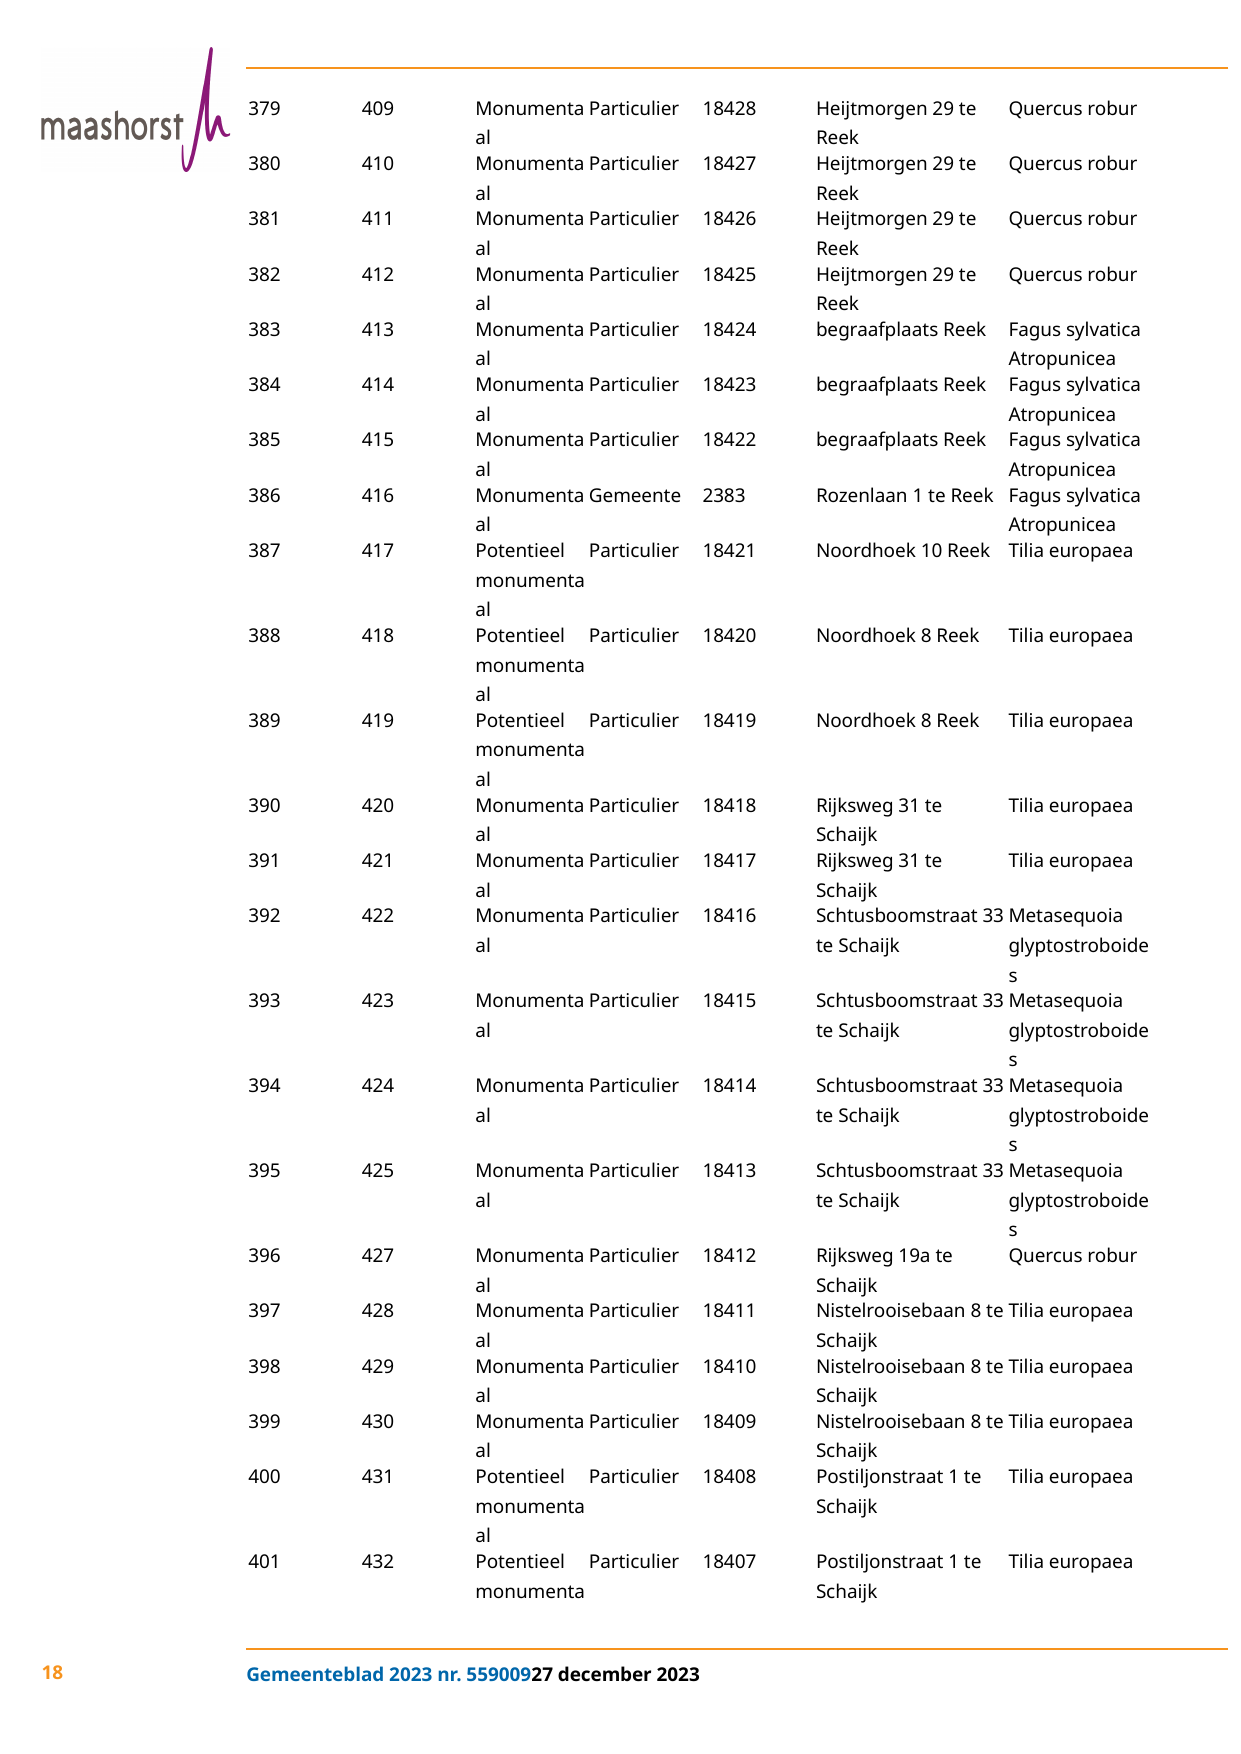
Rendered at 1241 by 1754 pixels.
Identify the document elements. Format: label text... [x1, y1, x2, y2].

table_cell 386 [248, 482, 362, 537]
table_cell 387 [248, 537, 362, 622]
table_cell Particulier [589, 622, 702, 707]
table_cell Monumentaal [475, 482, 589, 537]
table_cell begraafplaats Reek [816, 371, 1008, 427]
table_cell Particulier [589, 427, 702, 482]
table_cell 427 [362, 1242, 475, 1297]
table_cell 382 [248, 261, 362, 316]
table_cell Particulier [589, 1408, 702, 1463]
table_cell Noordhoek 10 Reek [816, 537, 1008, 622]
table_cell 419 [362, 707, 475, 792]
table_cell 391 [248, 847, 362, 903]
table_cell 18407 [702, 1548, 816, 1604]
table_cell Potentieel monumentaal [475, 537, 589, 622]
table_cell Particulier [589, 205, 702, 261]
table_cell 417 [362, 537, 475, 622]
table_cell Quercus robur [1008, 150, 1152, 205]
table_cell 396 [248, 1242, 362, 1297]
table_cell 397 [248, 1298, 362, 1353]
table_cell Nistelrooisebaan 8 te Schaijk [816, 1298, 1008, 1353]
table_cell Monumentaal [475, 1242, 589, 1297]
table_cell 415 [362, 427, 475, 482]
table_cell Potentieel monumentaal [475, 622, 589, 707]
table_cell 411 [362, 205, 475, 261]
table_cell Quercus robur [1008, 205, 1152, 261]
table_cell Monumentaal [475, 1353, 589, 1408]
table_cell Particulier [589, 847, 702, 903]
table_cell Monumentaal [475, 95, 589, 150]
table_cell Fagus sylvatica Atropunicea [1008, 482, 1152, 537]
table_cell 409 [362, 95, 475, 150]
table_cell Monumentaal [475, 1073, 589, 1157]
table_cell 18418 [702, 792, 816, 847]
table_cell Heijtmorgen 29 te Reek [816, 205, 1008, 261]
table_cell 18427 [702, 150, 816, 205]
table_cell Monumentaal [475, 316, 589, 371]
table_cell 18426 [702, 205, 816, 261]
table_cell Schtusboomstraat 33 te Schaijk [816, 988, 1008, 1072]
table_cell Particulier [589, 903, 702, 987]
table_cell Particulier [589, 1353, 702, 1408]
table_cell 423 [362, 988, 475, 1072]
table_cell Particulier [589, 95, 702, 150]
table_cell 18408 [702, 1464, 816, 1548]
table_cell Monumentaal [475, 903, 589, 987]
table_cell Particulier [589, 261, 702, 316]
table_cell Particulier [589, 316, 702, 371]
table_cell Particulier [589, 1548, 702, 1604]
table_cell 389 [248, 707, 362, 792]
table_cell 421 [362, 847, 475, 903]
table_cell Quercus robur [1008, 95, 1152, 150]
table_cell Monumentaal [475, 1408, 589, 1463]
table_cell Schtusboomstraat 33 te Schaijk [816, 903, 1008, 987]
table_cell 392 [248, 903, 362, 987]
table_cell 18425 [702, 261, 816, 316]
table_cell Particulier [589, 1464, 702, 1548]
table_cell Monumentaal [475, 205, 589, 261]
table_cell 18423 [702, 371, 816, 427]
table_cell Quercus robur [1008, 1242, 1152, 1297]
table_cell begraafplaats Reek [816, 316, 1008, 371]
table_cell Metasequoia glyptostroboides [1008, 1073, 1152, 1157]
table_cell Potentieel monumenta [475, 1548, 589, 1604]
table_cell Monumentaal [475, 150, 589, 205]
table_cell Monumentaal [475, 988, 589, 1072]
table_cell Particulier [589, 988, 702, 1072]
table_cell Heijtmorgen 29 te Reek [816, 261, 1008, 316]
table_cell 431 [362, 1464, 475, 1548]
table_cell 428 [362, 1298, 475, 1353]
table_cell Particulier [589, 1298, 702, 1353]
table_cell Rijksweg 31 te Schaijk [816, 792, 1008, 847]
table_cell Postiljonstraat 1 te Schaijk [816, 1548, 1008, 1604]
table_cell Tilia europaea [1008, 1298, 1152, 1353]
table_cell 18428 [702, 95, 816, 150]
table_cell 380 [248, 150, 362, 205]
table_cell 413 [362, 316, 475, 371]
table_cell Noordhoek 8 Reek [816, 707, 1008, 792]
table_cell Particulier [589, 792, 702, 847]
table_cell Tilia europaea [1008, 847, 1152, 903]
table_cell 18412 [702, 1242, 816, 1297]
table_cell 394 [248, 1073, 362, 1157]
table_cell 424 [362, 1073, 475, 1157]
table_cell Potentieel monumentaal [475, 1464, 589, 1548]
table_cell 18409 [702, 1408, 816, 1463]
table_cell Schtusboomstraat 33 te Schaijk [816, 1073, 1008, 1157]
table_cell 395 [248, 1157, 362, 1242]
table_cell 401 [248, 1548, 362, 1604]
table_cell Heijtmorgen 29 te Reek [816, 95, 1008, 150]
table_cell Heijtmorgen 29 te Reek [816, 150, 1008, 205]
table_cell Rijksweg 31 te Schaijk [816, 847, 1008, 903]
table_cell 429 [362, 1353, 475, 1408]
table_cell Particulier [589, 150, 702, 205]
table_cell 18410 [702, 1353, 816, 1408]
table_cell 400 [248, 1464, 362, 1548]
table_cell Metasequoia glyptostroboides [1008, 988, 1152, 1072]
table_cell Particulier [589, 371, 702, 427]
table_cell 18421 [702, 537, 816, 622]
table_cell Tilia europaea [1008, 1548, 1152, 1604]
table_cell 381 [248, 205, 362, 261]
table_cell 18424 [702, 316, 816, 371]
table_cell Tilia europaea [1008, 1464, 1152, 1548]
table_cell Rijksweg 19a te Schaijk [816, 1242, 1008, 1297]
table_cell 18411 [702, 1298, 816, 1353]
table_cell 420 [362, 792, 475, 847]
table_cell 18422 [702, 427, 816, 482]
table_cell Particulier [589, 1242, 702, 1297]
table_cell 384 [248, 371, 362, 427]
table_cell 432 [362, 1548, 475, 1604]
table_cell Tilia europaea [1008, 792, 1152, 847]
table_cell 2383 [702, 482, 816, 537]
table_cell 430 [362, 1408, 475, 1463]
table_cell Metasequoia glyptostroboides [1008, 903, 1152, 987]
table_cell 399 [248, 1408, 362, 1463]
table_cell Fagus sylvatica Atropunicea [1008, 316, 1152, 371]
table_cell Monumentaal [475, 371, 589, 427]
table_cell 383 [248, 316, 362, 371]
table_cell 18415 [702, 988, 816, 1072]
table_cell Fagus sylvatica Atropunicea [1008, 371, 1152, 427]
picture [41, 47, 231, 172]
table_cell Nistelrooisebaan 8 te Schaijk [816, 1353, 1008, 1408]
table_cell Particulier [589, 1073, 702, 1157]
table_cell Monumentaal [475, 792, 589, 847]
table_cell Monumentaal [475, 1298, 589, 1353]
table_cell 18420 [702, 622, 816, 707]
table_cell Fagus sylvatica Atropunicea [1008, 427, 1152, 482]
table_cell 425 [362, 1157, 475, 1242]
table_cell Metasequoia glyptostroboides [1008, 1157, 1152, 1242]
table_cell Rozenlaan 1 te Reek [816, 482, 1008, 537]
table_cell 388 [248, 622, 362, 707]
table_cell 18414 [702, 1073, 816, 1157]
table_cell Monumentaal [475, 847, 589, 903]
table_cell Tilia europaea [1008, 707, 1152, 792]
table_cell 398 [248, 1353, 362, 1408]
table_cell 18413 [702, 1157, 816, 1242]
table_cell 422 [362, 903, 475, 987]
table_cell Tilia europaea [1008, 1353, 1152, 1408]
table_cell Potentieel monumentaal [475, 707, 589, 792]
table_cell Particulier [589, 1157, 702, 1242]
table_cell 416 [362, 482, 475, 537]
table_cell 18417 [702, 847, 816, 903]
table_cell 412 [362, 261, 475, 316]
table_cell Noordhoek 8 Reek [816, 622, 1008, 707]
table_cell 385 [248, 427, 362, 482]
table_cell Quercus robur [1008, 261, 1152, 316]
table_cell Particulier [589, 537, 702, 622]
table_cell 390 [248, 792, 362, 847]
table_cell 414 [362, 371, 475, 427]
table_cell begraafplaats Reek [816, 427, 1008, 482]
table_cell Tilia europaea [1008, 1408, 1152, 1463]
table_cell 379 [248, 95, 362, 150]
table_cell 393 [248, 988, 362, 1072]
table_cell Monumentaal [475, 427, 589, 482]
table_cell Monumentaal [475, 261, 589, 316]
table_cell Monumentaal [475, 1157, 589, 1242]
table_cell Tilia europaea [1008, 622, 1152, 707]
table_cell 410 [362, 150, 475, 205]
table_cell 418 [362, 622, 475, 707]
table_cell 18419 [702, 707, 816, 792]
table_cell Particulier [589, 707, 702, 792]
table_cell Postiljonstraat 1 te Schaijk [816, 1464, 1008, 1548]
table_cell Schtusboomstraat 33 te Schaijk [816, 1157, 1008, 1242]
table_cell Tilia europaea [1008, 537, 1152, 622]
table_cell Gemeente [589, 482, 702, 537]
table_cell Nistelrooisebaan 8 te Schaijk [816, 1408, 1008, 1463]
table_cell 18416 [702, 903, 816, 987]
